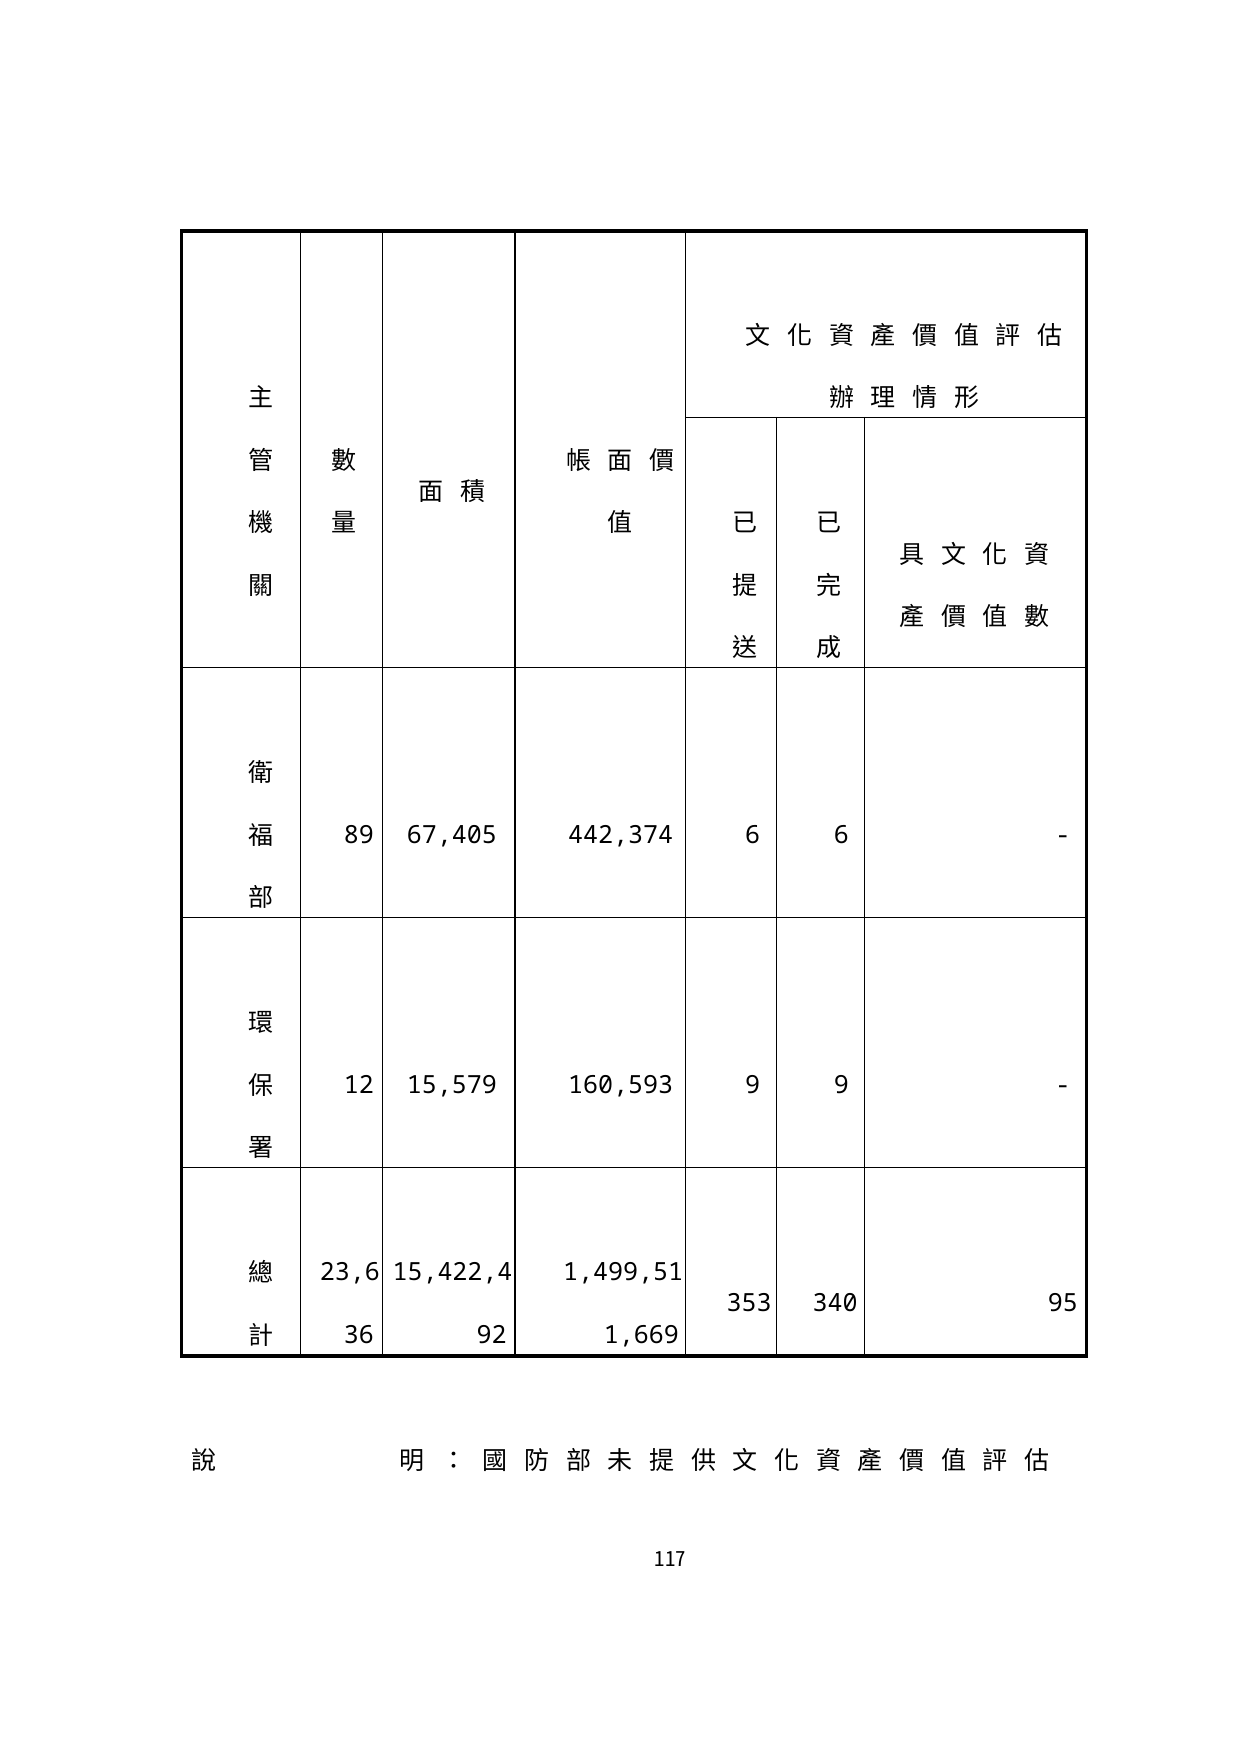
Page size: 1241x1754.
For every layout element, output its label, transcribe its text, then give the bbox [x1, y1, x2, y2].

table_cell 已完成 [777, 418, 864, 667]
table_header 面積 [383, 233, 514, 667]
table_cell 12 [301, 918, 382, 1167]
table_cell 具文化資產價值數 [865, 418, 1085, 667]
table_cell 95 [865, 1168, 1085, 1354]
table_cell 6 [686, 668, 776, 917]
table_cell 15,422,492 [383, 1168, 514, 1354]
table_cell 1,499,511,669 [516, 1168, 685, 1354]
table_cell 442,374 [516, 668, 685, 917]
table_cell 67,405 [383, 668, 514, 917]
table_cell 9 [777, 918, 864, 1167]
table_cell 已提送 [686, 418, 776, 667]
table_cell 23,636 [301, 1168, 382, 1354]
table_cell - [865, 668, 1085, 917]
table_cell 160,593 [516, 918, 685, 1167]
table_header 數量 [301, 233, 382, 667]
table_cell - [865, 918, 1085, 1167]
table_cell 340 [777, 1168, 864, 1354]
table_cell 89 [301, 668, 382, 917]
table_cell 總計 [183, 1168, 300, 1354]
table_cell 環保署 [183, 918, 300, 1167]
table_header 文化資產價值評估辦理情形 [686, 233, 1085, 417]
table_header 主管機關 [183, 233, 300, 667]
table_cell 353 [686, 1168, 776, 1354]
table_header 帳面價值 [516, 233, 685, 667]
table_cell 6 [777, 668, 864, 917]
table_cell 衛福部 [183, 668, 300, 917]
text 說 明：國防部未提供文化資產價值評估 [183, 1417, 1058, 1479]
table_cell 15,579 [383, 918, 514, 1167]
table_cell 9 [686, 918, 776, 1167]
